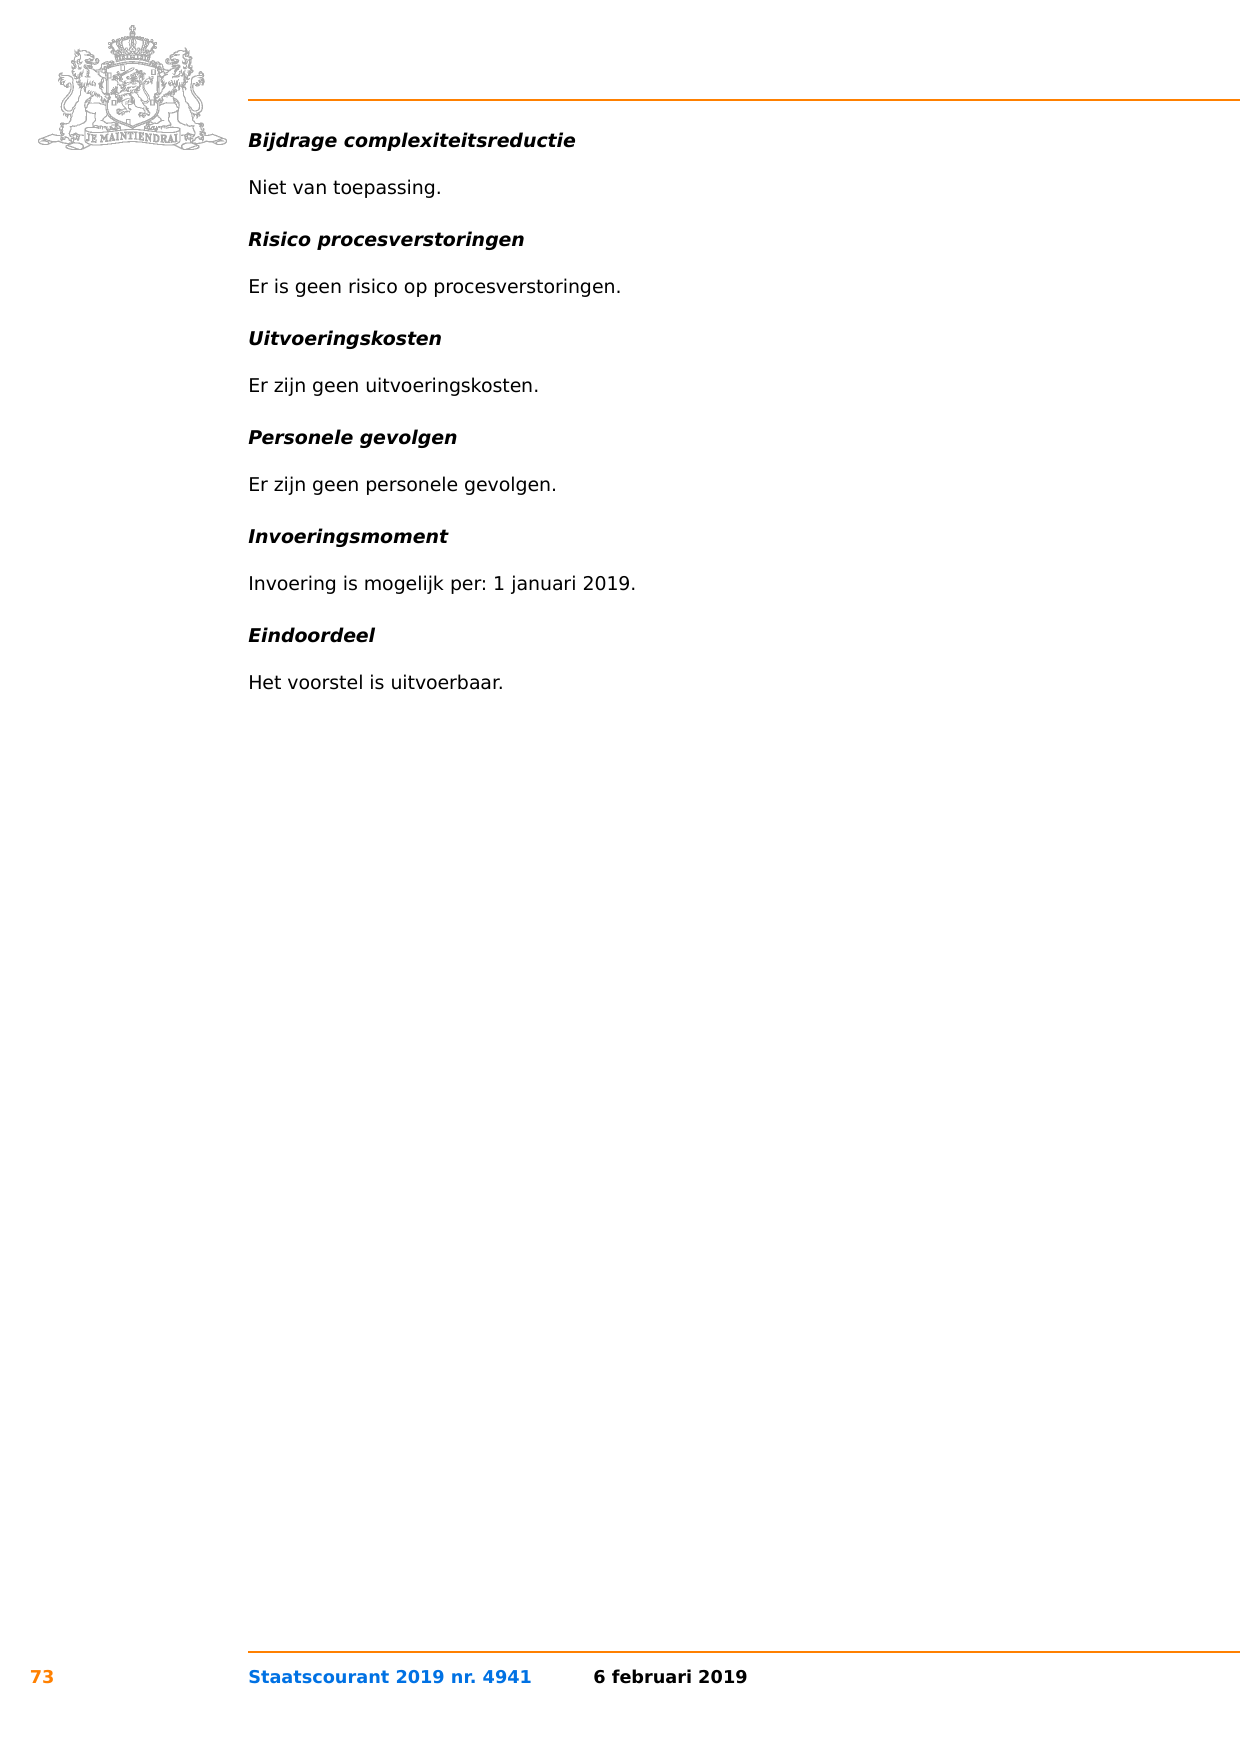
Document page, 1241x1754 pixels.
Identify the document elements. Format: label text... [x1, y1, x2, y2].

text Invoering is mogelijk per: 1 januari 2019. [248, 573, 1163, 595]
text Er is geen risico op procesverstoringen. [248, 276, 1163, 298]
text Het voorstel is uitvoerbaar. [248, 672, 1163, 694]
subtitle Risico procesverstoringen [248, 229, 1163, 251]
subtitle Uitvoeringskosten [248, 328, 1163, 350]
picture [38, 25, 227, 150]
text Niet van toepassing. [248, 177, 1163, 199]
subtitle Bijdrage complexiteitsreductie [248, 130, 1163, 152]
subtitle Personele gevolgen [248, 427, 1163, 449]
text Er zijn geen uitvoeringskosten. [248, 375, 1163, 397]
subtitle Eindoordeel [248, 625, 1163, 647]
subtitle Invoeringsmoment [248, 526, 1163, 548]
text Er zijn geen personele gevolgen. [248, 474, 1163, 496]
